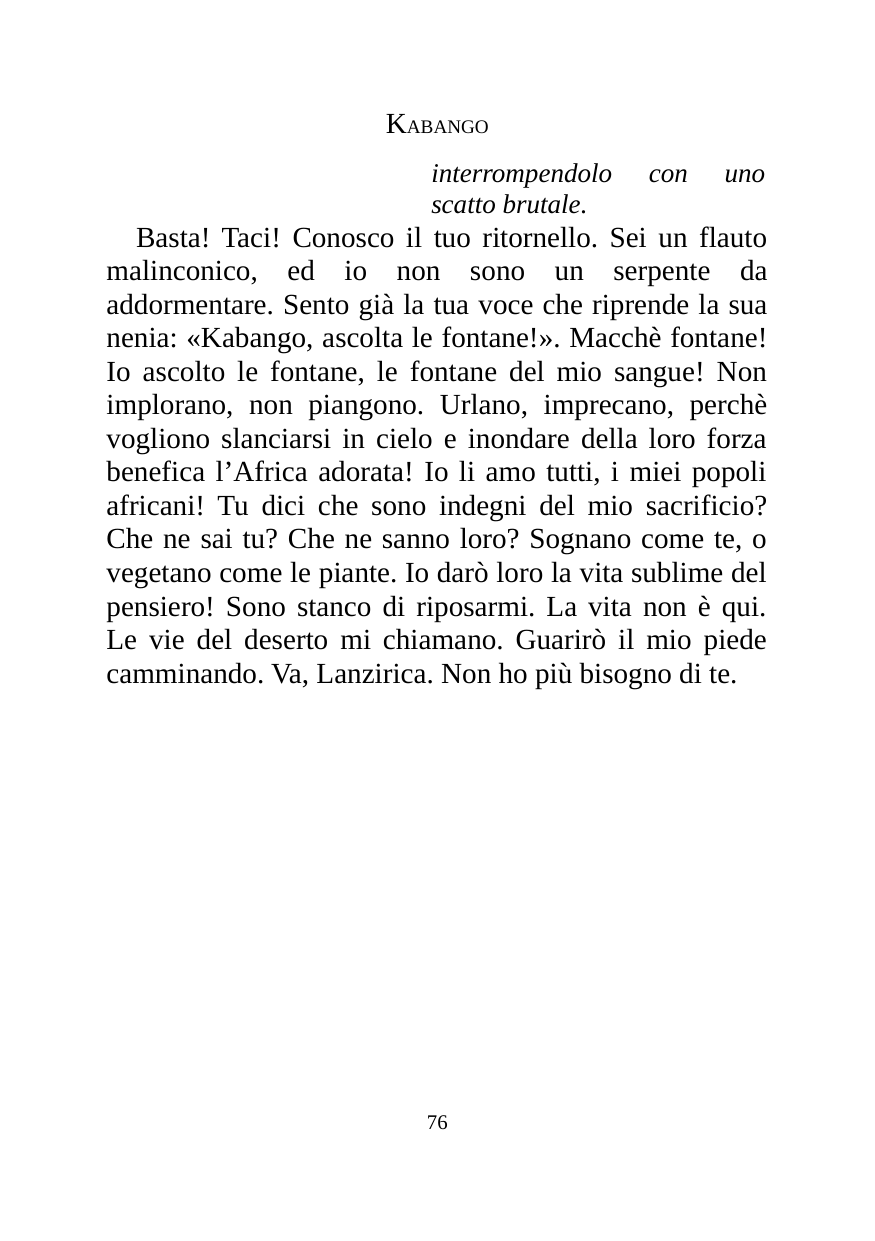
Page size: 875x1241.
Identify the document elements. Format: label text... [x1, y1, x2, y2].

text Basta! Taci! Conosco il tuo ritornello. Sei un flauto malinconico, ed io non sono un serpente da addormentare. Sento già la tua voce che riprende la sua nenia: «Kabango, ascolta le fontane!». Macchè fontane! Io ascolto le fontane, le fontane del mio sangue! Non implorano, non piangono. Urlano, imprecano, perchè vogliono slanciarsi in cielo e inondare della loro forza benefica l’Africa adorata! Io li amo tutti, i miei popoli africani! Tu dici che sono indegni del mio sacrificio? Che ne sai tu? Che ne sanno loro? Sognano come te, o vegetano come le piante. Io darò loro la vita sublime del pensiero! Sono stanco di riposarmi. La vita non è qui. Le vie del deserto mi chiamano. Guarirò il mio piede camminando. Va, Lanzirica. Non ho più bisogno di te. [106, 220, 768, 689]
text interrompendolo con uno scatto brutale. [431, 157, 768, 220]
text Kabango [106, 106, 768, 140]
